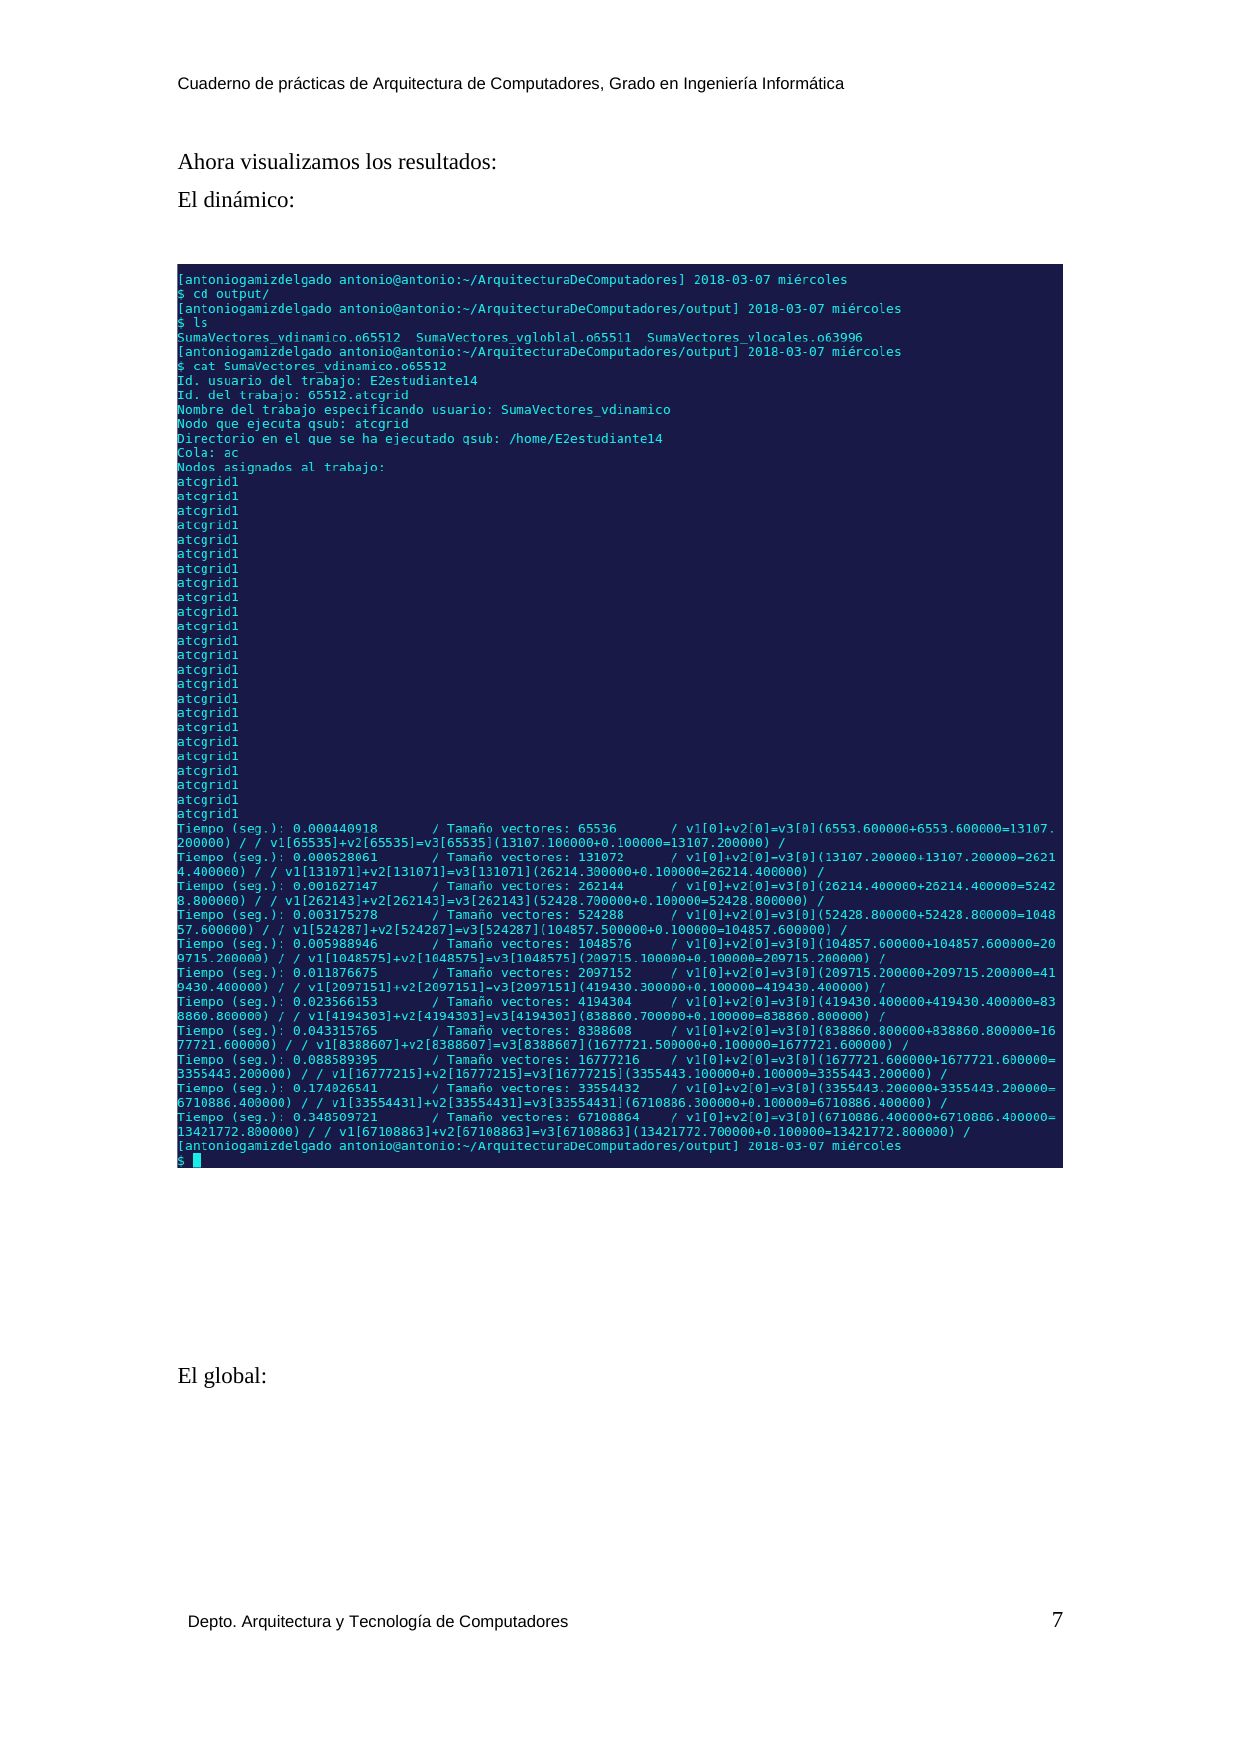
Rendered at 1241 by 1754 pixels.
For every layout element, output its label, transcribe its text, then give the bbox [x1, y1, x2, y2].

list Ahora visualizamos los resultados: [177, 148, 1063, 174]
list El global: [177, 1362, 1063, 1388]
list El dinámico: [177, 187, 1063, 213]
picture [177, 264, 1063, 1168]
